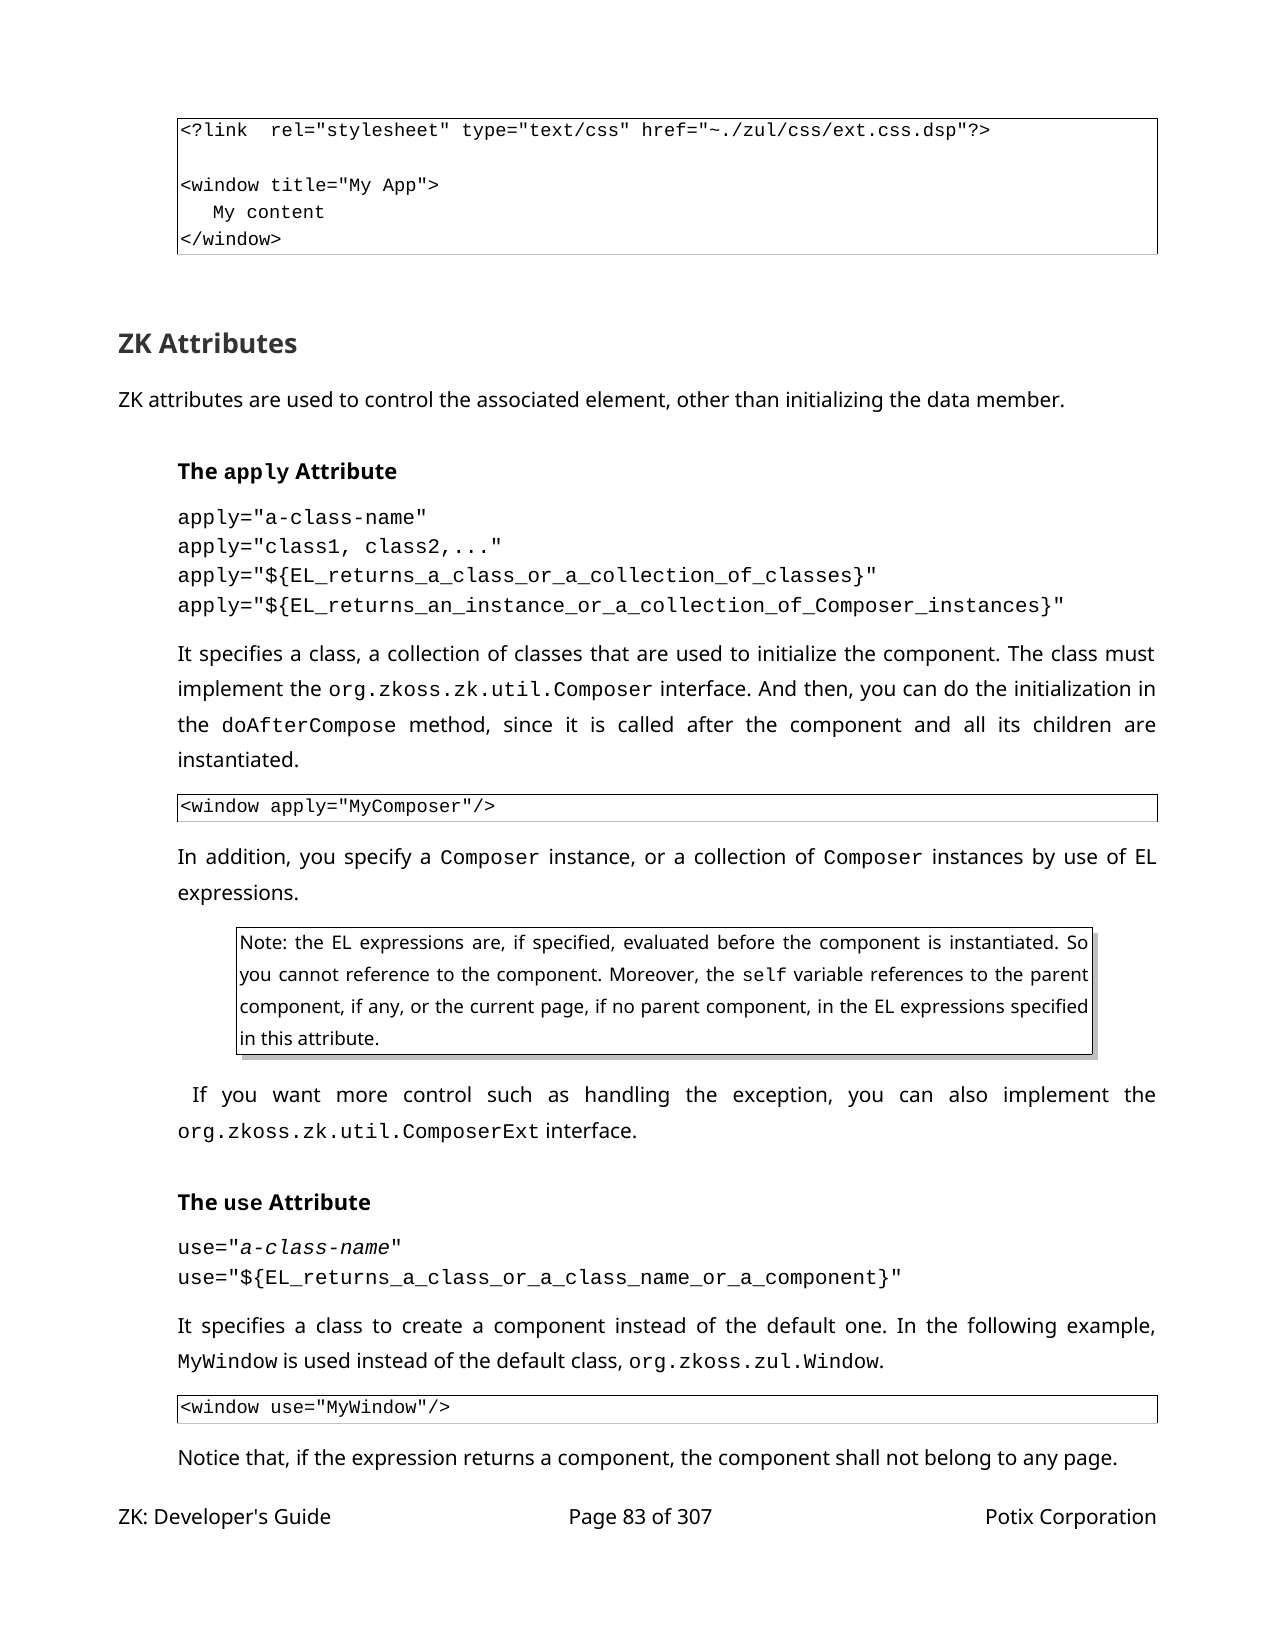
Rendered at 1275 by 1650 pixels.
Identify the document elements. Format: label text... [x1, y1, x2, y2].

text If you want more control such as handling the exception, you can also implement the org.zkoss.zk.util.ComposerExt interface. [177, 1081, 1157, 1144]
text apply="a-class-name" apply="class1, class2,..." apply="${EL_returns_a_class_or_a_collection_of_classes}" apply="${EL_returns_an_instance_or_a_collection_of_Composer_instances}" [177, 507, 1157, 618]
text use="a-class-name" use="${EL_returns_a_class_or_a_class_name_or_a_component}" [177, 1237, 1157, 1290]
text <window title="My App"> [178, 172, 1157, 197]
text Note: the EL expressions are, if specified, evaluated before the component is instantiated. So you cannot reference to the component. Moreover, the self variable references to the parent component, if any, or the current page, if no parent component, in the EL expressions specified in this attribute. [237, 928, 1092, 1054]
text Notice that, if the expression returns a component, the component shall not belong to any page. [177, 1443, 1157, 1472]
text <window use="MyWindow"/> [178, 1396, 1157, 1423]
subtitle The apply Attribute [177, 456, 1157, 486]
text <window apply="MyComposer"/> [178, 795, 1157, 821]
text My content [178, 200, 1157, 224]
subtitle The use Attribute [177, 1187, 1157, 1217]
text It specifies a class, a collection of classes that are used to initialize the component. The class must implement the org.zkoss.zk.util.Composer interface. And then, you can do the initialization in the doAfterCompose method, since it is called after the component and all its children are instantiated. [177, 639, 1157, 774]
text In addition, you specify a Composer instance, or a collection of Composer instances by use of EL expressions. [177, 842, 1157, 906]
text </window> [178, 227, 1157, 254]
text It specifies a class to create a component instead of the default one. In the following example, MyWindow is used instead of the default class, org.zkoss.zul.Window. [177, 1311, 1157, 1375]
text <?link rel="stylesheet" type="text/css" href="~./zul/css/ext.css.dsp"?> [178, 119, 1157, 142]
subtitle ZK Attributes [118, 325, 1157, 362]
text ZK attributes are used to control the associated element, other than initializing the data member. [118, 385, 1157, 414]
